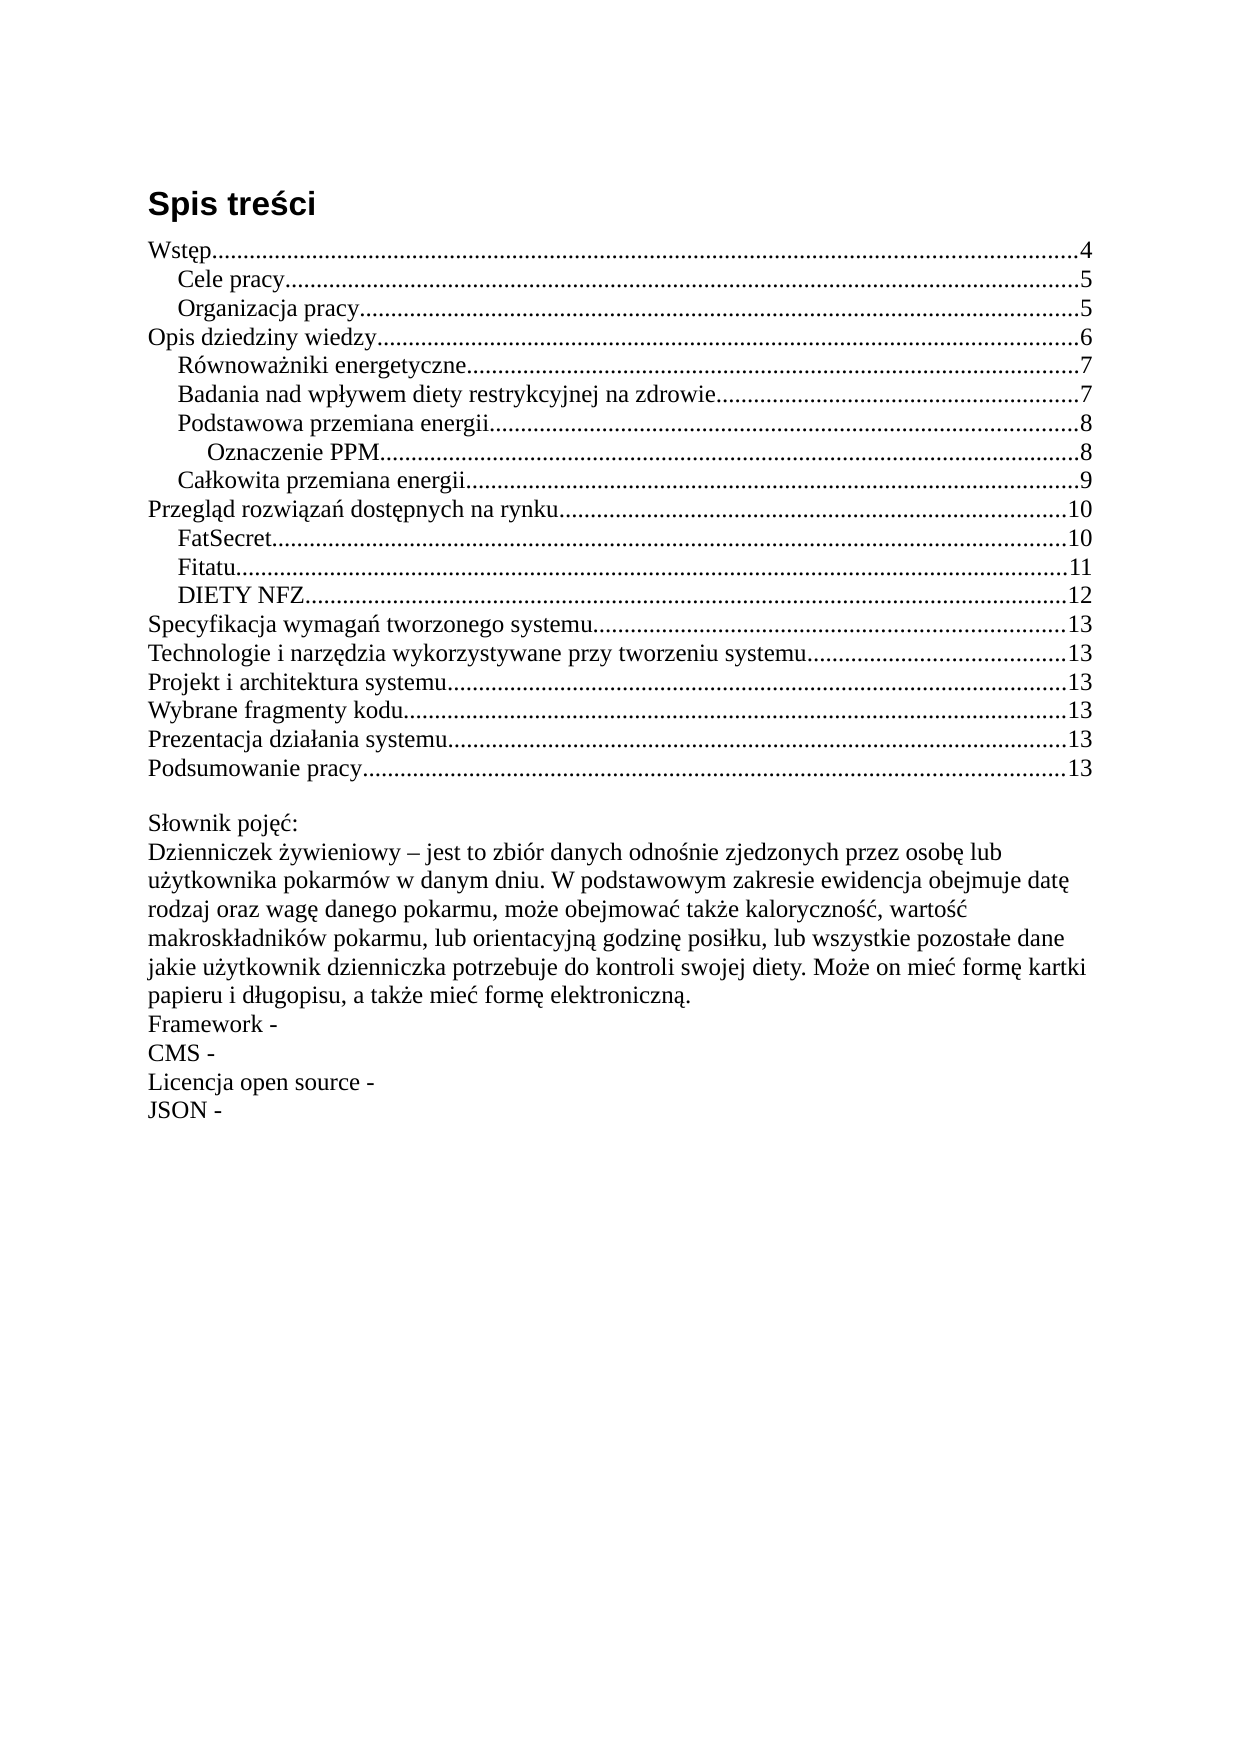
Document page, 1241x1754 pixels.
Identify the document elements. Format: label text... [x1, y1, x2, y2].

text Podsumowanie pracy 13 [148, 753, 1092, 782]
text Technologie i narzędzia wykorzystywane przy tworzeniu systemu 13 [148, 638, 1092, 667]
subtitle Spis treści [148, 184, 1092, 223]
text Podstawowa przemiana energii 8 [177, 408, 1092, 437]
text Framework - [148, 1009, 1092, 1038]
text Wstęp 4 [148, 235, 1092, 264]
text Wybrane fragmenty kodu 13 [148, 695, 1092, 724]
text Przegląd rozwiązań dostępnych na rynku 10 [148, 494, 1092, 523]
text Prezentacja działania systemu 13 [148, 724, 1092, 753]
text Licencja open source - [148, 1067, 1092, 1095]
text Fitatu 11 [177, 552, 1092, 580]
text CMS - [148, 1038, 1092, 1067]
text Opis dziedziny wiedzy 6 [148, 322, 1092, 350]
text Organizacja pracy 5 [177, 293, 1092, 322]
text Równoważniki energetyczne 7 [177, 350, 1092, 379]
text Specyfikacja wymagań tworzonego systemu 13 [148, 609, 1092, 638]
text FatSecret 10 [177, 523, 1092, 552]
text Oznaczenie PPM 8 [207, 437, 1092, 465]
text Cele pracy 5 [177, 264, 1092, 293]
text Projekt i architektura systemu 13 [148, 667, 1092, 695]
text Całkowita przemiana energii 9 [177, 465, 1092, 494]
text Słownik pojęć: [148, 808, 1092, 837]
text Dzienniczek żywieniowy – jest to zbiór danych odnośnie zjedzonych przez osobę lub użytkownika pokarmów w danym dniu. W podstawowym zakresie ewidencja obejmuje datę rodzaj oraz wagę danego pokarmu, może obejmować także kaloryczność, wartość makroskładników pokarmu, lub orientacyjną godzinę posiłku, lub wszystkie pozostałe dane jakie użytkownik dzienniczka potrzebuje do kontroli swojej diety. Może on mieć formę kartki papieru i długopisu, a także mieć formę elektroniczną. [148, 837, 1092, 1009]
text DIETY NFZ 12 [177, 580, 1092, 609]
text Badania nad wpływem diety restrykcyjnej na zdrowie 7 [177, 379, 1092, 408]
text JSON - [148, 1095, 1092, 1124]
